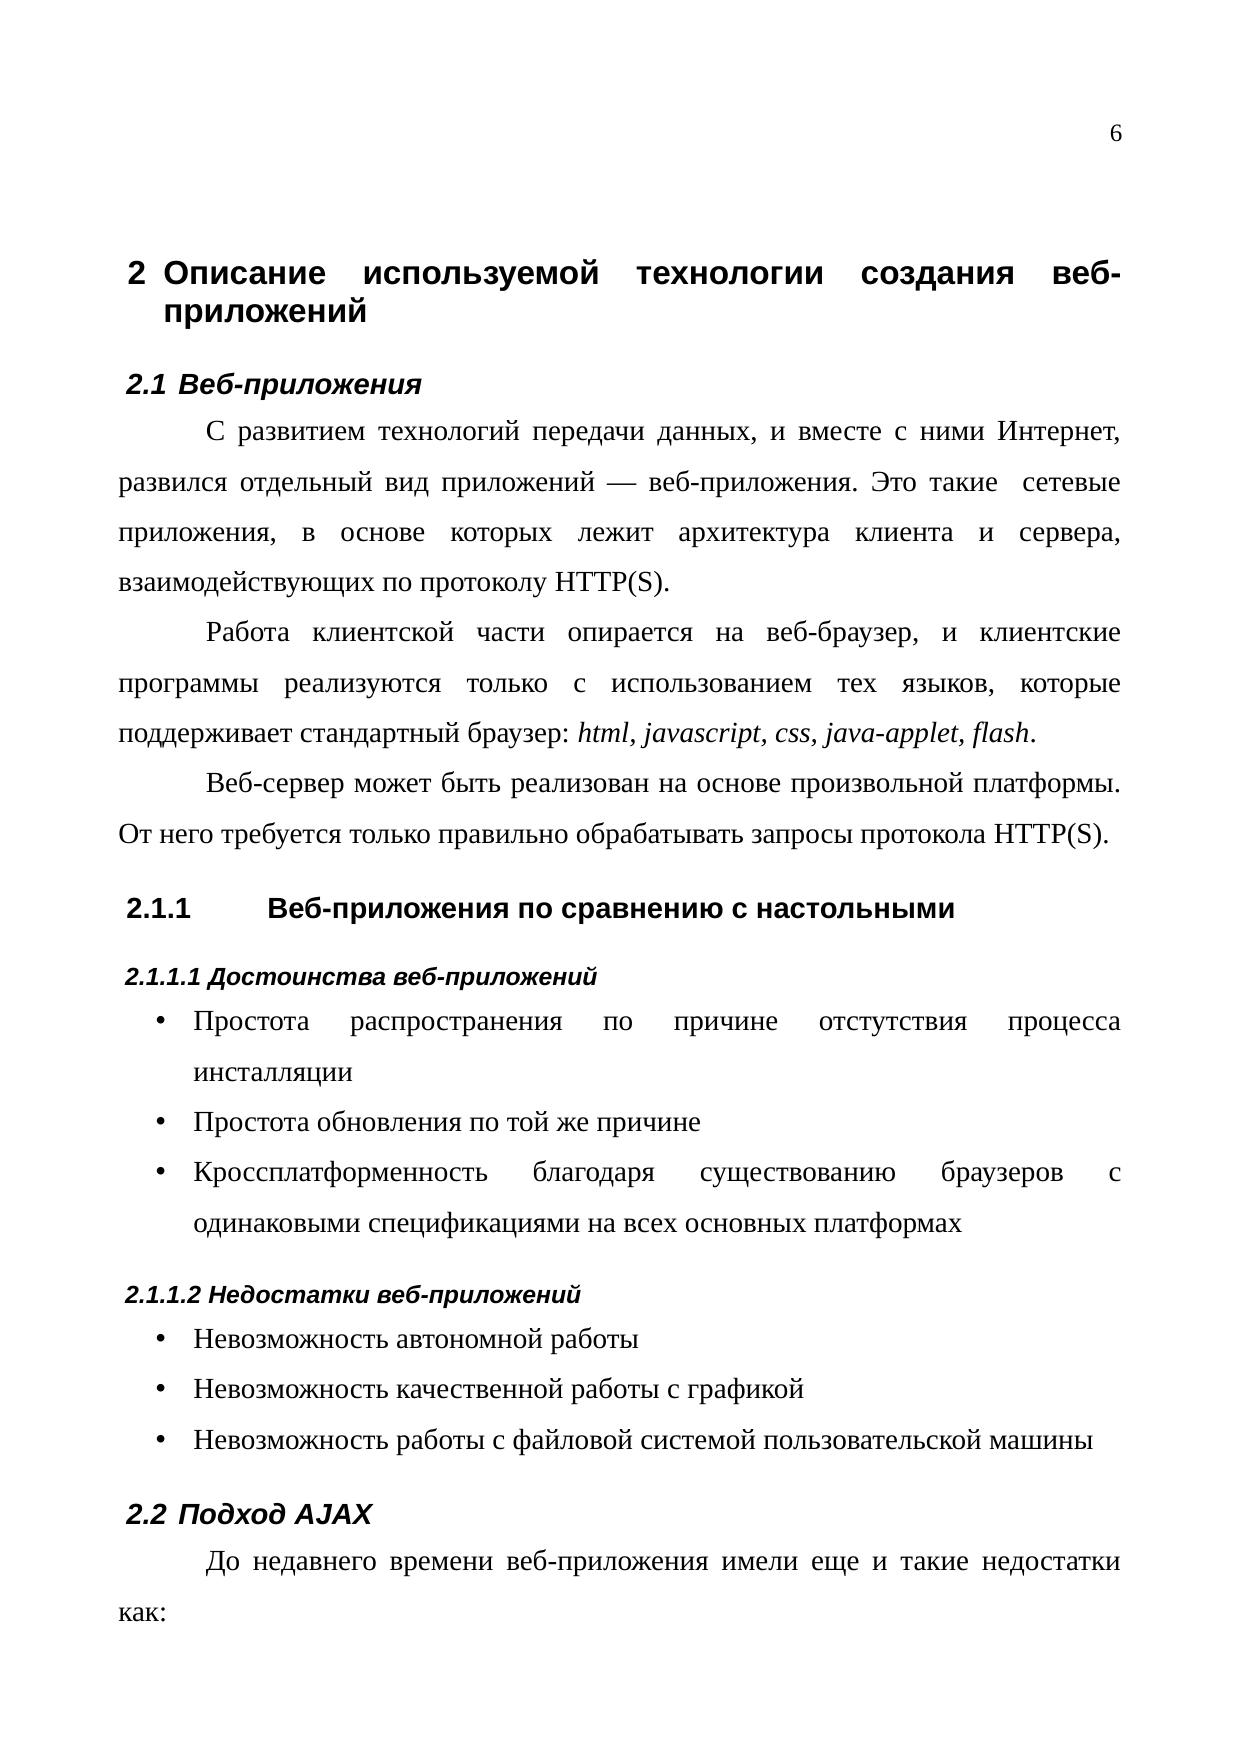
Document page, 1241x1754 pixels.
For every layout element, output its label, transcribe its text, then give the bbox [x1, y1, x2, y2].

list Кроссплатформенность благодаря существованию браузеров с одинаковыми спецификациями на всех основных платформах [156, 1154, 1122, 1238]
subtitle Веб-приложения [118, 367, 1122, 401]
text Работа клиентской части опирается на веб-браузер, и клиентские программы реализуются только с использованием тех языков, которые поддерживает стандартный браузер: html, javascript, css, java-applet, flash. [118, 614, 1122, 749]
list Невозможность качественной работы с графикой [156, 1372, 1122, 1405]
subtitle Достоинства веб-приложений [118, 962, 1122, 991]
text С развитием технологий передачи данных, и вместе с ними Интернет, развился отдельный вид приложений — веб-приложения. Это такие сетевые приложения, в основе которых лежит архитектура клиента и сервера, взаимодействующих по протоколу HTTP(S). [118, 413, 1122, 598]
list Простота распространения по причине отстутствия процесса инсталляции [156, 1003, 1122, 1087]
subtitle Подход AJAX [118, 1497, 1122, 1531]
subtitle Недостатки веб-приложений [118, 1280, 1122, 1309]
list Невозможность работы с файловой системой пользовательской машины [156, 1422, 1122, 1456]
subtitle Веб-приложения по сравнению с настольными [118, 891, 1122, 925]
subtitle Описание используемой технологии создания веб-приложений [118, 253, 1122, 330]
text Веб-сервер может быть реализован на основе произвольной платформы. От него требуется только правильно обрабатывать запросы протокола HTTP(S). [118, 766, 1122, 849]
list Невозможность автономной работы [156, 1321, 1122, 1355]
list Простота обновления по той же причине [156, 1104, 1122, 1138]
text До недавнего времени веб-приложения имели еще и такие недостатки как: [118, 1543, 1122, 1627]
